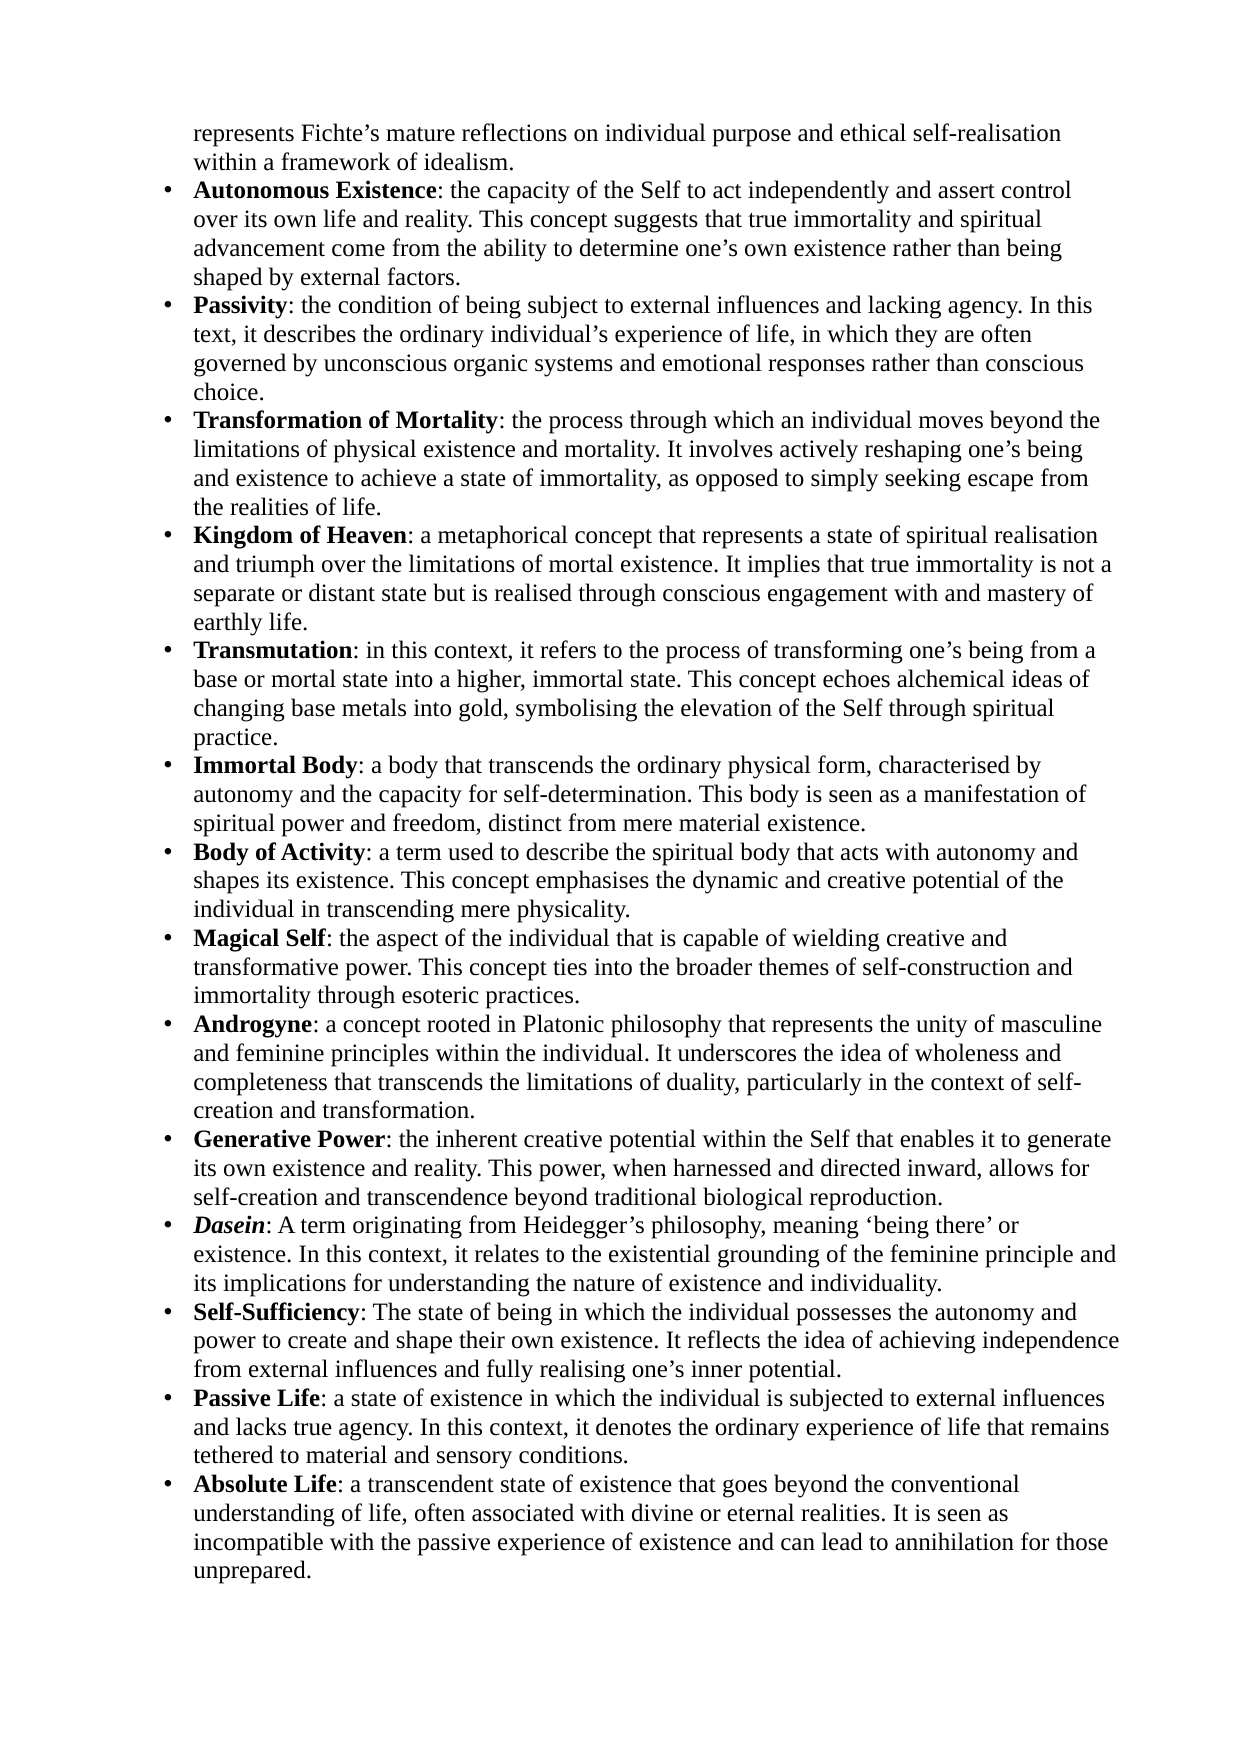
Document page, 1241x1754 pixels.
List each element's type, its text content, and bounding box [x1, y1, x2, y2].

list Self-Sufficiency: The state of being in which the individual possesses the autonomy and power to create and shape their own existence. It reflects the idea of achieving independence from external influences and fully realising one’s inner potential. [164, 1297, 1122, 1383]
list Magical Self: the aspect of the individual that is capable of wielding creative and transformative power. This concept ties into the broader themes of self-construction and immortality through esoteric practices. [164, 923, 1122, 1009]
list Kingdom of Heaven: a metaphorical concept that represents a state of spiritual realisation and triumph over the limitations of mortal existence. It implies that true immortality is not a separate or distant state but is realised through conscious engagement with and mastery of earthly life. [164, 521, 1122, 636]
list Autonomous Existence: the capacity of the Self to act independently and assert control over its own life and reality. This concept suggests that true immortality and spiritual advancement come from the ability to determine one’s own existence rather than being shaped by external factors. [164, 176, 1122, 291]
list Androgyne: a concept rooted in Platonic philosophy that represents the unity of masculine and feminine principles within the individual. It underscores the idea of wholeness and completeness that transcends the limitations of duality, particularly in the context of self-creation and transformation. [164, 1009, 1122, 1124]
list Generative Power: the inherent creative potential within the Self that enables it to generate its own existence and reality. This power, when harnessed and directed inward, allows for self-creation and transcendence beyond traditional biological reproduction. [164, 1124, 1122, 1211]
list Dasein: A term originating from Heidegger’s philosophy, meaning ‘being there’ or existence. In this context, it relates to the existential grounding of the feminine principle and its implications for understanding the nature of existence and individuality. [164, 1211, 1122, 1297]
list Passivity: the condition of being subject to external influences and lacking agency. In this text, it describes the ordinary individual’s experience of life, in which they are often governed by unconscious organic systems and emotional responses rather than conscious choice. [164, 291, 1122, 406]
list Passive Life: a state of existence in which the individual is subjected to external influences and lacks true agency. In this context, it denotes the ordinary experience of life that remains tethered to material and sensory conditions. [164, 1383, 1122, 1469]
list Transformation of Mortality: the process through which an individual moves beyond the limitations of physical existence and mortality. It involves actively reshaping one’s being and existence to achieve a state of immortality, as opposed to simply seeking escape from the realities of life. [164, 406, 1122, 521]
list Immortal Body: a body that transcends the ordinary physical form, characterised by autonomy and the capacity for self-determination. This body is seen as a manifestation of spiritual power and freedom, distinct from mere material existence. [164, 751, 1122, 837]
list Transmutation: in this context, it refers to the process of transforming one’s being from a base or mortal state into a higher, immortal state. This concept echoes alchemical ideas of changing base metals into gold, symbolising the elevation of the Self through spiritual practice. [164, 636, 1122, 751]
list Absolute Life: a transcendent state of existence that goes beyond the conventional understanding of life, often associated with divine or eternal realities. It is seen as incompatible with the passive experience of existence and can lead to annihilation for those unprepared. [164, 1469, 1122, 1584]
list Body of Activity: a term used to describe the spiritual body that acts with autonomy and shapes its existence. This concept emphasises the dynamic and creative potential of the individual in transcending mere physicality. [164, 837, 1122, 923]
list represents Fichte’s mature reflections on individual purpose and ethical self-realisation within a framework of idealism. [164, 118, 1122, 176]
